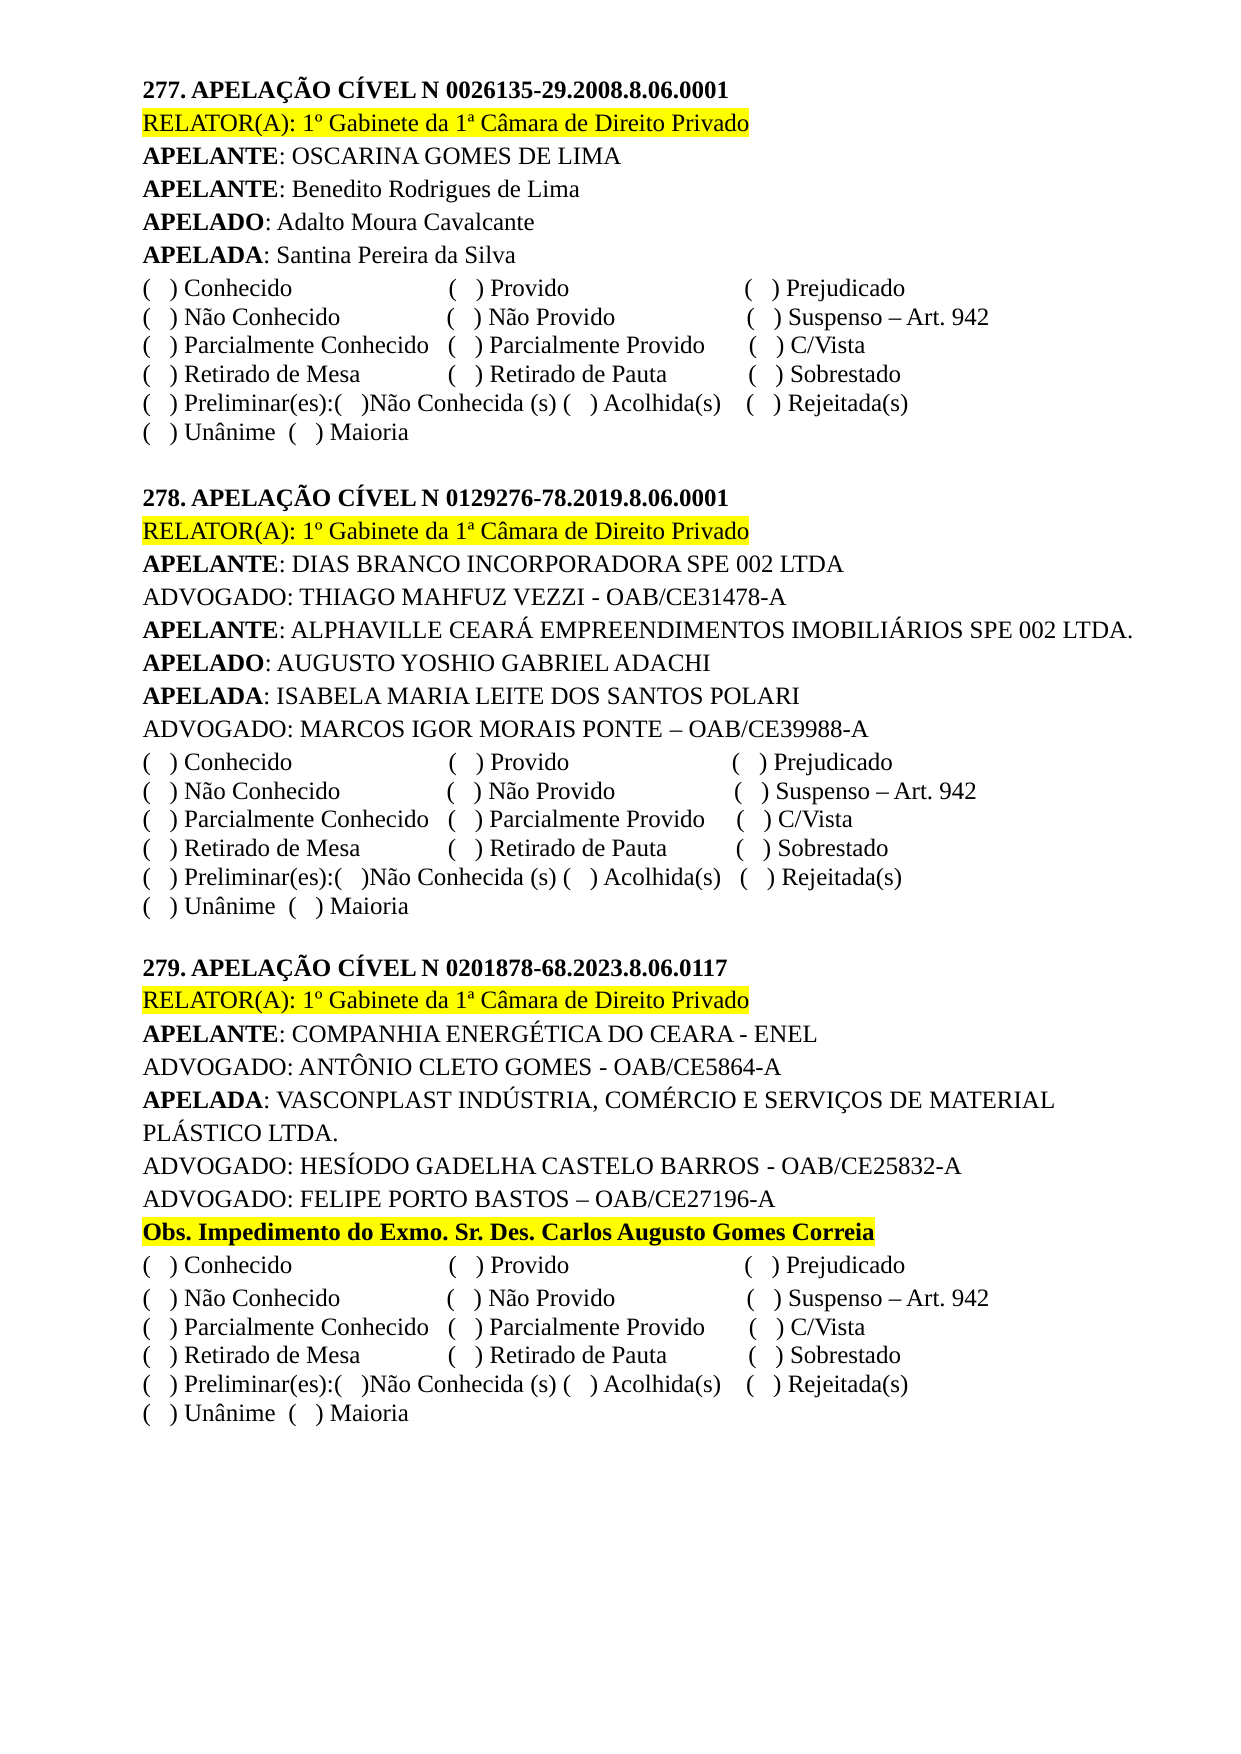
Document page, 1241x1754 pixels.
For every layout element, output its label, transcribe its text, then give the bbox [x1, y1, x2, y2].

text Obs. Impedimento do Exmo. Sr. Des. Carlos Augusto Gomes Correia ( ) Conhecido ( ) Provido ( ) Prejudicado [142, 1217, 1141, 1278]
text ( ) Conhecido ( ) Provido ( ) Prejudicado [142, 747, 1141, 776]
text ( ) Retirado de Mesa ( ) Retirado de Pauta ( ) Sobrestado [142, 1340, 1158, 1369]
text 279. APELAÇÃO CÍVEL N 0201878-68.2023.8.06.0117 RELATOR(A): 1º Gabinete da 1ª Câmara de Direito Privado APELANTE: COMPANHIA ENERGÉTICA DO CEARA - ENEL ADVOGADO: ANTÔNIO CLETO GOMES - OAB/CE5864-A APELADA: VASCONPLAST INDÚSTRIA, COMÉRCIO E SERVIÇOS DE MATERIAL PLÁSTICO LTDA. ADVOGADO: HESÍODO GADELHA CASTELO BARROS - OAB/CE25832-A ADVOGADO: FELIPE PORTO BASTOS – OAB/CE27196-A [142, 919, 1141, 1212]
text ( ) Não Conhecido ( ) Não Provido ( ) Suspenso – Art. 942 [142, 776, 1158, 804]
text ( ) Retirado de Mesa ( ) Retirado de Pauta ( ) Sobrestado [142, 833, 1158, 862]
text ( ) Unânime ( ) Maioria [142, 1398, 1141, 1427]
text ( ) Não Conhecido ( ) Não Provido ( ) Suspenso – Art. 942 [142, 1283, 1158, 1312]
text ( ) Unânime ( ) Maioria [142, 891, 1158, 919]
text ( ) Unânime ( ) Maioria 278. APELAÇÃO CÍVEL N 0129276-78.2019.8.06.0001 RELATOR(A): 1º Gabinete da 1ª Câmara de Direito Privado APELANTE: DIAS BRANCO INCORPORADORA SPE 002 LTDA ADVOGADO: THIAGO MAHFUZ VEZZI - OAB/CE31478-A APELANTE: ALPHAVILLE CEARÁ EMPREENDIMENTOS IMOBILIÁRIOS SPE 002 LTDA. APELADO: AUGUSTO YOSHIO GABRIEL ADACHI APELADA: ISABELA MARIA LEITE DOS SANTOS POLARI ADVOGADO: MARCOS IGOR MORAIS PONTE – OAB/CE39988-A [142, 417, 1141, 743]
text ( ) Parcialmente Conhecido ( ) Parcialmente Provido ( ) C/Vista [142, 331, 1158, 359]
text ( ) Retirado de Mesa ( ) Retirado de Pauta ( ) Sobrestado [142, 359, 1158, 388]
text ( ) Preliminar(es):( )Não Conhecida (s) ( ) Acolhida(s) ( ) Rejeitada(s) [142, 388, 1158, 417]
text 277. APELAÇÃO CÍVEL N 0026135-29.2008.8.06.0001 RELATOR(A): 1º Gabinete da 1ª Câmara de Direito Privado APELANTE: OSCARINA GOMES DE LIMA APELANTE: Benedito Rodrigues de Lima APELADO: Adalto Moura Cavalcante APELADA: Santina Pereira da Silva [142, 75, 1141, 269]
text ( ) Parcialmente Conhecido ( ) Parcialmente Provido ( ) C/Vista [142, 1312, 1158, 1340]
text ( ) Não Conhecido ( ) Não Provido ( ) Suspenso – Art. 942 [142, 302, 1158, 331]
text ( ) Preliminar(es):( )Não Conhecida (s) ( ) Acolhida(s) ( ) Rejeitada(s) [142, 1369, 1158, 1398]
text ( ) Conhecido ( ) Provido ( ) Prejudicado [142, 273, 1141, 302]
text ( ) Preliminar(es):( )Não Conhecida (s) ( ) Acolhida(s) ( ) Rejeitada(s) [142, 862, 1158, 891]
text ( ) Parcialmente Conhecido ( ) Parcialmente Provido ( ) C/Vista [142, 804, 1158, 833]
